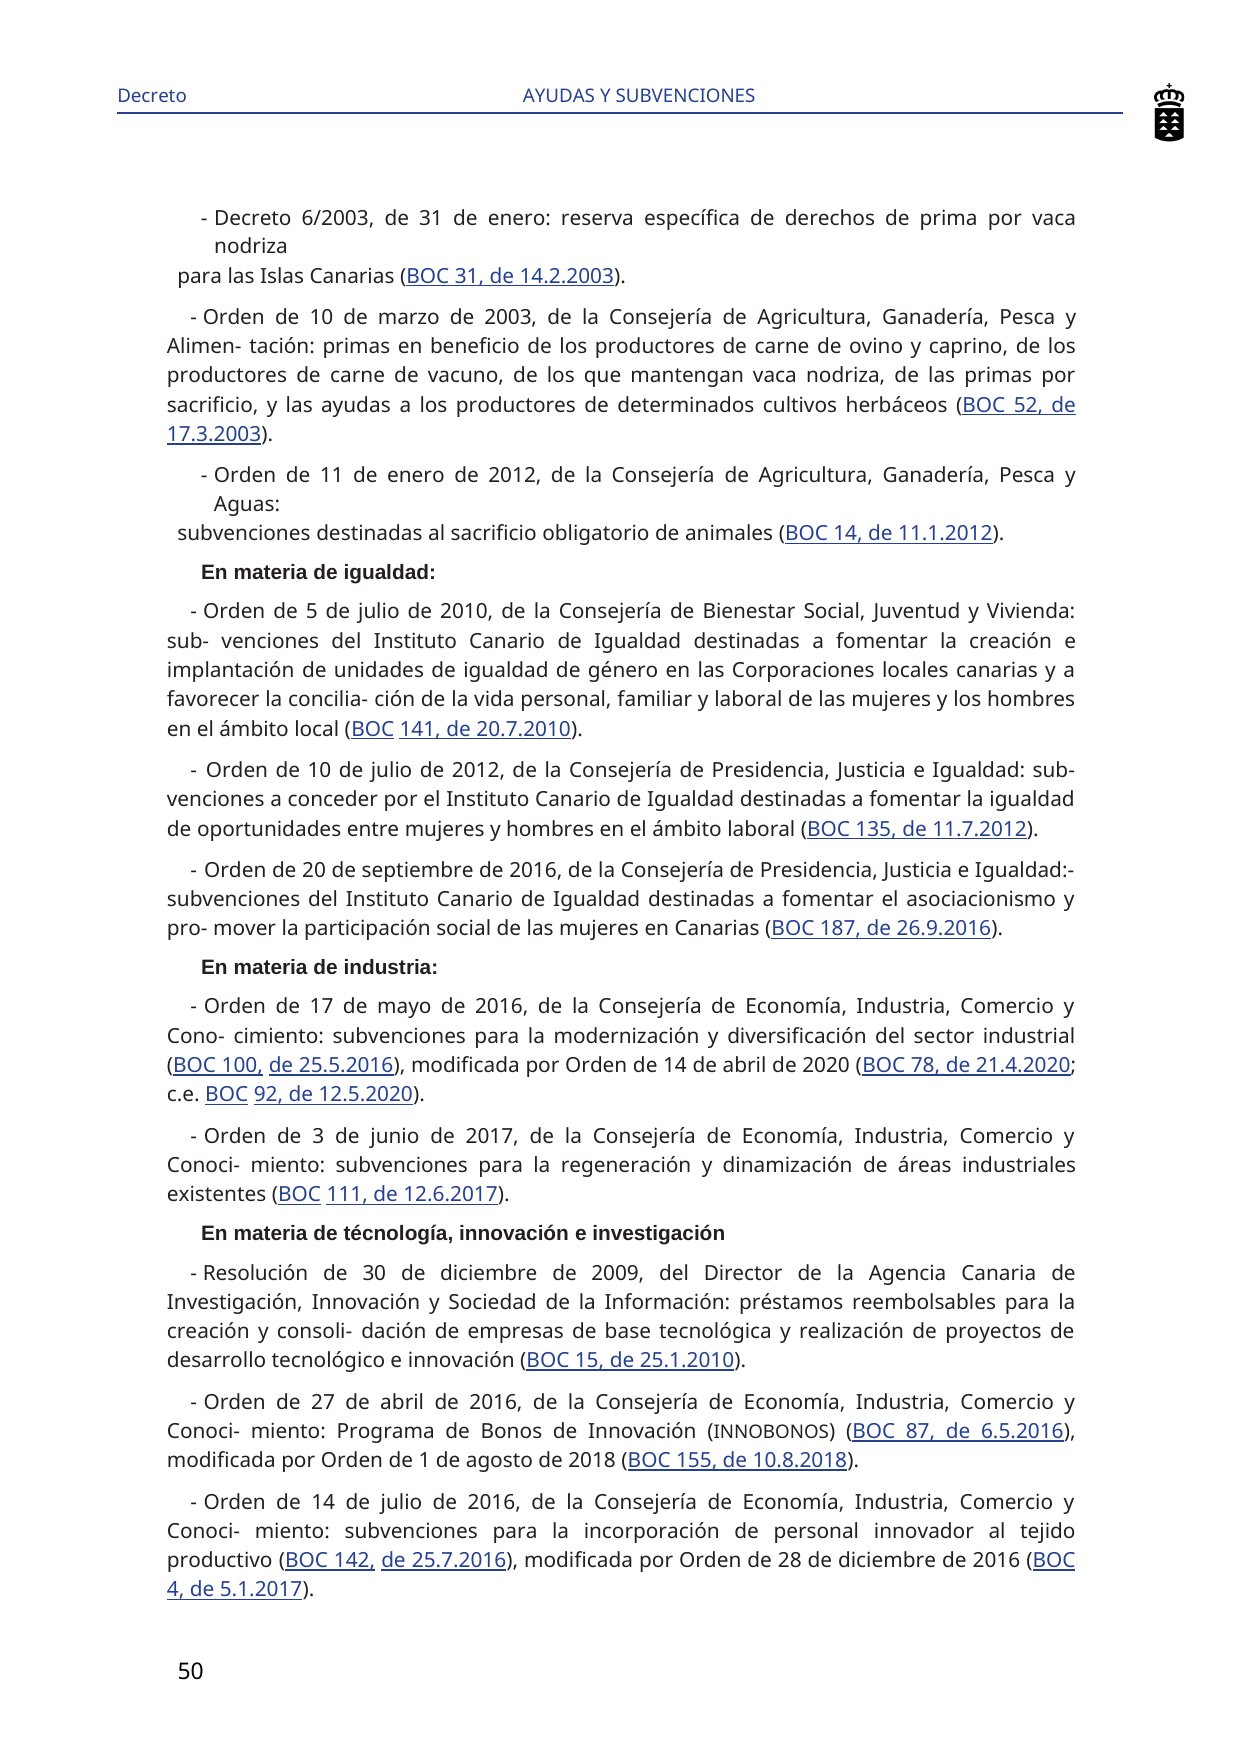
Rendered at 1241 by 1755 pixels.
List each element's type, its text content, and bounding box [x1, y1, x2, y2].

list Orden de 17 de mayo de 2016, de la Consejería de Economía, Industria, Comercio y Cono- cimiento: subvenciones para la modernización y diversificación del sector industrial (BOC 100, de 25.5.2016), modificada por Orden de 14 de abril de 2020 (BOC 78, de 21.4.2020; c.e. BOC 92, de 12.5.2020). [167, 992, 1076, 1108]
list Orden de 10 de marzo de 2003, de la Consejería de Agricultura, Ganadería, Pesca y Alimen- tación: primas en beneficio de los productores de carne de ovino y caprino, de los productores de carne de vacuno, de los que mantengan vaca nodriza, de las primas por sacrificio, y las ayudas a los productores de determinados cultivos herbáceos (BOC 52, de 17.3.2003). [167, 302, 1076, 447]
list Orden de 27 de abril de 2016, de la Consejería de Economía, Industria, Comercio y Conoci- miento: Programa de Bonos de Innovación (INNOBONOS) (BOC 87, de 6.5.2016), modificada por Orden de 1 de agosto de 2018 (BOC 155, de 10.8.2018). [167, 1387, 1076, 1474]
text para las Islas Canarias (BOC 31, de 14.2.2003). [177, 261, 1076, 289]
list Orden de 10 de julio de 2012, de la Consejería de Presidencia, Justicia e Igualdad: sub- venciones a conceder por el Instituto Canario de Igualdad destinadas a fomentar la igualdad de oportunidades entre mujeres y hombres en el ámbito laboral (BOC 135, de 11.7.2012). [167, 755, 1076, 842]
list Decreto 6/2003, de 31 de enero: reserva específica de derechos de prima por vaca nodriza [201, 203, 1076, 260]
list Orden de 5 de julio de 2010, de la Consejería de Bienestar Social, Juventud y Vivienda: sub- venciones del Instituto Canario de Igualdad destinadas a fomentar la creación e implantación de unidades de igualdad de género en las Corporaciones locales canarias y a favorecer la concilia- ción de la vida personal, familiar y laboral de las mujeres y los hombres en el ámbito local (BOC 141, de 20.7.2010). [167, 597, 1076, 742]
text En materia de industria: [201, 955, 1076, 979]
list Orden de 14 de julio de 2016, de la Consejería de Economía, Industria, Comercio y Conoci- miento: subvenciones para la incorporación de personal innovador al tejido productivo (BOC 142, de 25.7.2016), modificada por Orden de 28 de diciembre de 2016 (BOC 4, de 5.1.2017). [167, 1487, 1076, 1603]
text subvenciones destinadas al sacrificio obligatorio de animales (BOC 14, de 11.1.2012). [177, 518, 1076, 547]
text En materia de técnología, innovación e investigación [201, 1221, 1076, 1245]
list Resolución de 30 de diciembre de 2009, del Director de la Agencia Canaria de Investigación, Innovación y Sociedad de la Información: préstamos reembolsables para la creación y consoli- dación de empresas de base tecnológica y realización de proyectos de desarrollo tecnológico e innovación (BOC 15, de 25.1.2010). [167, 1258, 1076, 1374]
text En materia de igualdad: [201, 560, 1076, 584]
list Orden de 11 de enero de 2012, de la Consejería de Agricultura, Ganadería, Pesca y Aguas: [201, 461, 1076, 517]
list Orden de 3 de junio de 2017, de la Consejería de Economía, Industria, Comercio y Conoci- miento: subvenciones para la regeneración y dinamización de áreas industriales existentes (BOC 111, de 12.6.2017). [167, 1121, 1076, 1208]
list Orden de 20 de septiembre de 2016, de la Consejería de Presidencia, Justicia e Igualdad:- subvenciones del Instituto Canario de Igualdad destinadas a fomentar el asociacionismo y pro- mover la participación social de las mujeres en Canarias (BOC 187, de 26.9.2016). [167, 855, 1076, 942]
